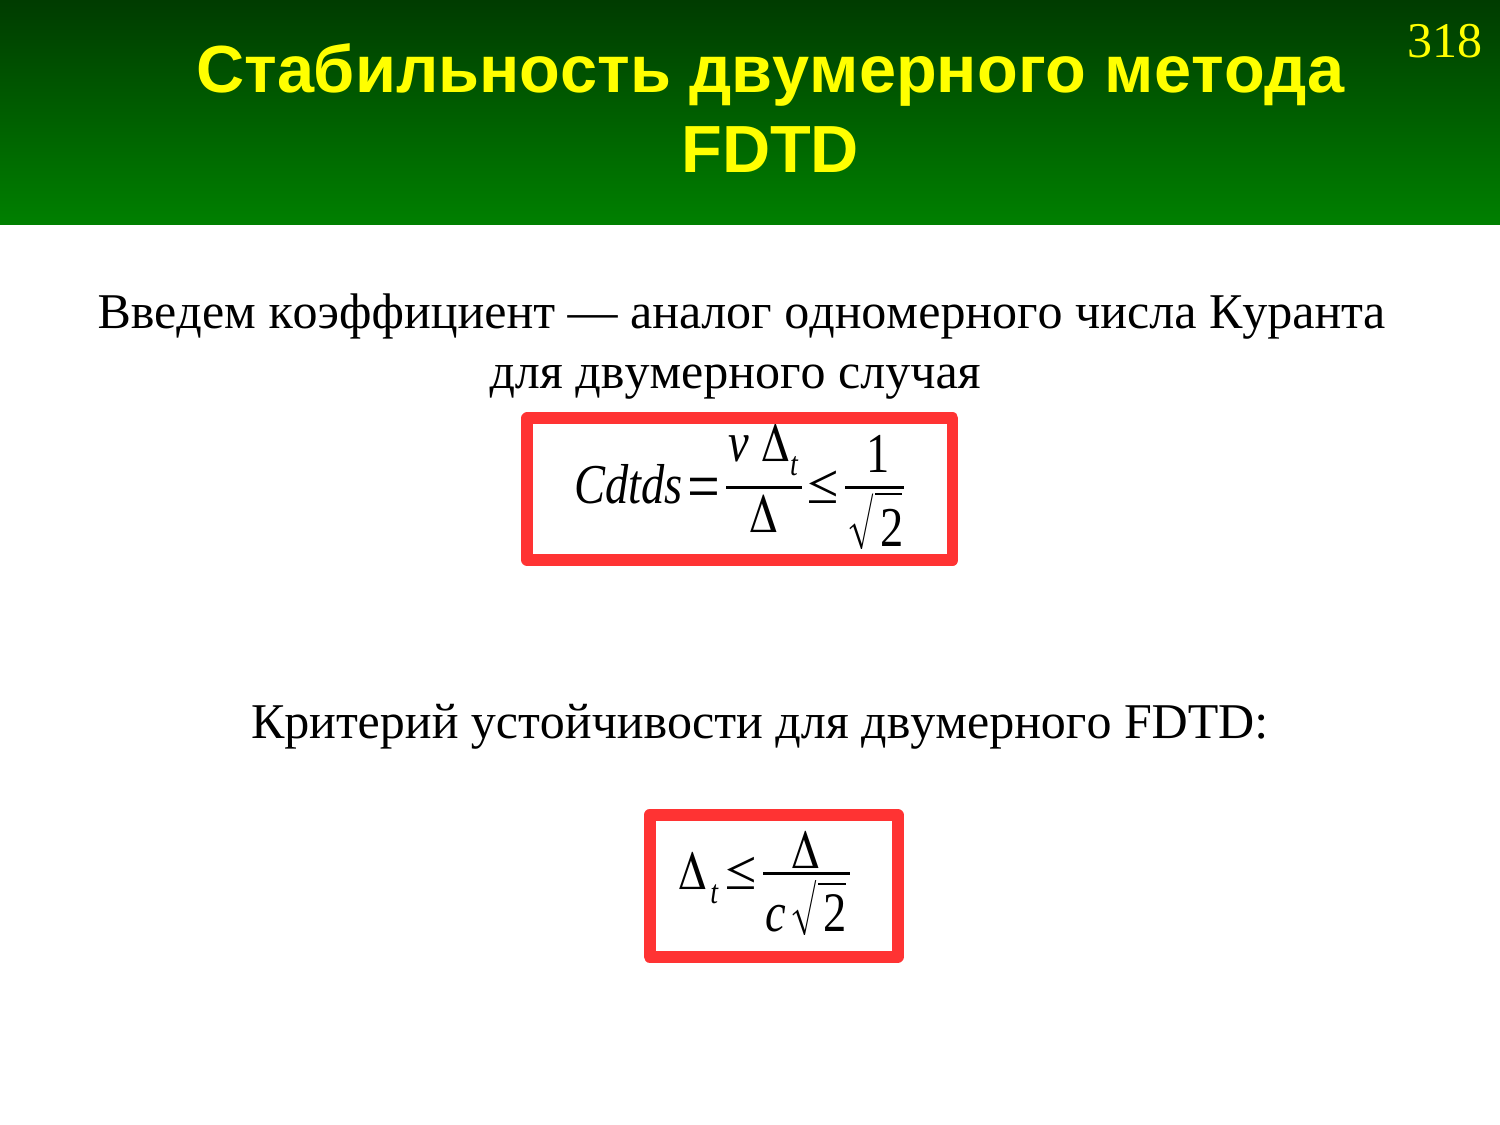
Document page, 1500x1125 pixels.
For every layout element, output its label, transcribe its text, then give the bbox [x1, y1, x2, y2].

chart [562, 424, 919, 554]
text_box Введем коэффициент — аналог одномерного числа Куранта для двумерного случая [82, 271, 1401, 407]
text_box Критерий устойчивости для двумерного FDTD: [236, 681, 1284, 756]
title Стабильность двумерного метода FDTD [100, 7, 1441, 204]
chart [666, 826, 863, 946]
